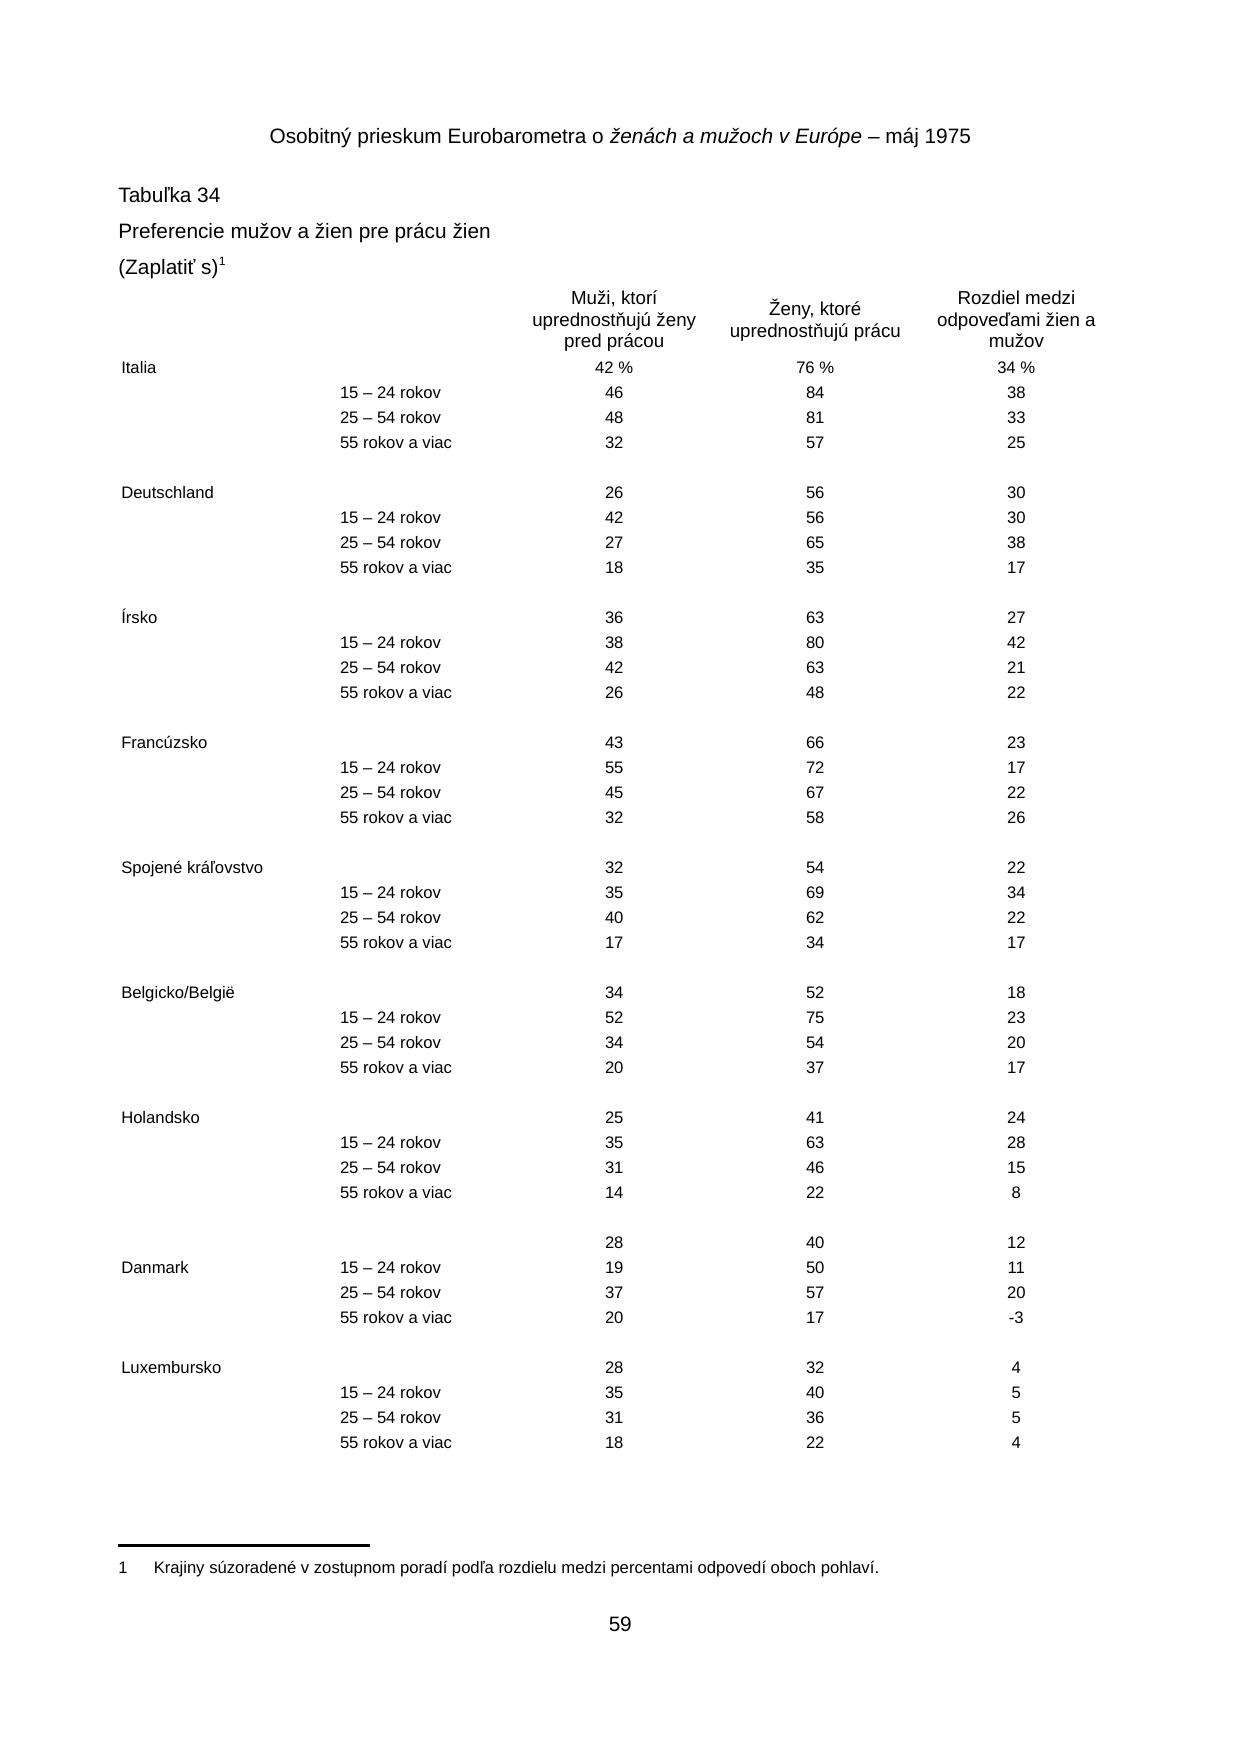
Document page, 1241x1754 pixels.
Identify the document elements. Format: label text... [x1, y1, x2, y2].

table_cell 63 [715, 605, 916, 630]
table_cell 28 [514, 1230, 714, 1255]
table_cell Italia [118, 355, 337, 380]
table_cell [118, 1305, 337, 1330]
table_cell [118, 1380, 337, 1405]
table_cell [337, 730, 513, 755]
table_cell [337, 980, 513, 1005]
table_cell [118, 555, 337, 580]
table_cell 55 rokov a viac [337, 1180, 513, 1205]
table_cell 15 – 24 rokov [337, 1005, 513, 1030]
table_cell 35 [514, 1380, 714, 1405]
table_cell Luxembursko [118, 1355, 337, 1380]
table_cell 25 [916, 430, 1117, 455]
table_cell [514, 955, 714, 980]
table_cell 5 [916, 1380, 1117, 1405]
table_cell [715, 955, 916, 980]
table_cell [337, 1205, 513, 1230]
table_cell [916, 1330, 1117, 1355]
table_cell 25 – 54 rokov [337, 405, 513, 430]
table_cell [715, 1080, 916, 1105]
table_cell [118, 1230, 337, 1255]
table_cell 57 [715, 430, 916, 455]
table_cell [118, 505, 337, 530]
table_cell 25 – 54 rokov [337, 780, 513, 805]
table_cell [337, 455, 513, 480]
table_cell 18 [916, 980, 1117, 1005]
table_cell [337, 1105, 513, 1130]
table_cell [118, 930, 337, 955]
table_cell [118, 680, 337, 705]
table_cell [514, 1330, 714, 1355]
table_cell [715, 830, 916, 855]
table_cell [118, 655, 337, 680]
table_cell 72 [715, 755, 916, 780]
table_cell 17 [916, 930, 1117, 955]
table_cell 15 – 24 rokov [337, 1255, 513, 1280]
table_cell [916, 830, 1117, 855]
table_cell [118, 705, 337, 730]
table_cell 43 [514, 730, 714, 755]
table_cell [118, 1005, 337, 1030]
table_cell 17 [715, 1305, 916, 1330]
table_cell 52 [715, 980, 916, 1005]
table_cell 55 rokov a viac [337, 1055, 513, 1080]
table_cell 58 [715, 805, 916, 830]
table_cell Írsko [118, 605, 337, 630]
table_cell 46 [514, 380, 714, 405]
table_cell 38 [916, 530, 1117, 555]
table_cell 15 – 24 rokov [337, 505, 513, 530]
table_cell 25 – 54 rokov [337, 655, 513, 680]
table_cell [337, 955, 513, 980]
table_cell 62 [715, 905, 916, 930]
table_cell 23 [916, 730, 1117, 755]
text Tabuľka 34 [118, 183, 1122, 207]
table_cell 19 [514, 1255, 714, 1280]
table_cell 34 [514, 980, 714, 1005]
table_cell [118, 1405, 337, 1430]
table_cell [118, 1180, 337, 1205]
table_cell [118, 405, 337, 430]
table_cell 42 [514, 505, 714, 530]
table_cell [337, 1330, 513, 1355]
table_cell [916, 455, 1117, 480]
text (Zaplatiť s) [118, 254, 1122, 278]
table_cell 41 [715, 1105, 916, 1130]
table_cell [118, 955, 337, 980]
table_cell Francúzsko [118, 730, 337, 755]
table_cell 22 [916, 905, 1117, 930]
table_cell 34 [916, 880, 1117, 905]
table_cell 81 [715, 405, 916, 430]
table_cell 55 [514, 755, 714, 780]
table_cell [514, 455, 714, 480]
table_cell Spojené kráľovstvo [118, 855, 337, 880]
table_cell 69 [715, 880, 916, 905]
table_cell 45 [514, 780, 714, 805]
table_cell 50 [715, 1255, 916, 1280]
table_cell 55 rokov a viac [337, 430, 513, 455]
table_cell 63 [715, 655, 916, 680]
table_cell 20 [514, 1055, 714, 1080]
table_cell 57 [715, 1280, 916, 1305]
table_cell 4 [916, 1355, 1117, 1380]
table_cell [118, 630, 337, 655]
table_cell 17 [916, 755, 1117, 780]
table_header [337, 284, 513, 355]
table_cell 26 [916, 805, 1117, 830]
table_cell 55 rokov a viac [337, 555, 513, 580]
table_cell 54 [715, 1030, 916, 1055]
table_cell [118, 1030, 337, 1055]
table_cell [514, 705, 714, 730]
table_cell [118, 430, 337, 455]
table_cell 25 – 54 rokov [337, 1030, 513, 1055]
table_cell 35 [715, 555, 916, 580]
table_cell [118, 1330, 337, 1355]
table_cell 20 [916, 1030, 1117, 1055]
table_cell Holandsko [118, 1105, 337, 1130]
table_cell [514, 1080, 714, 1105]
table_cell 5 [916, 1405, 1117, 1430]
table_cell [514, 830, 714, 855]
table_cell 36 [715, 1405, 916, 1430]
table_cell 11 [916, 1255, 1117, 1280]
table_cell [337, 705, 513, 730]
table_cell 27 [916, 605, 1117, 630]
table_cell [118, 805, 337, 830]
table_cell 35 [514, 880, 714, 905]
table_header Muži, ktorí uprednostňujú ženy pred prácou [514, 284, 714, 355]
table_cell 34 % [916, 355, 1117, 380]
table_cell 46 [715, 1155, 916, 1180]
table_cell [118, 455, 337, 480]
table_cell -3 [916, 1305, 1117, 1330]
table_cell 48 [715, 680, 916, 705]
table_cell 63 [715, 1130, 916, 1155]
table_cell 55 rokov a viac [337, 1430, 513, 1455]
table_cell 15 – 24 rokov [337, 755, 513, 780]
table_cell 38 [916, 380, 1117, 405]
table_cell 42 [916, 630, 1117, 655]
table_cell [337, 355, 513, 380]
table_cell 17 [916, 1055, 1117, 1080]
table_cell 55 rokov a viac [337, 1305, 513, 1330]
table_cell 28 [916, 1130, 1117, 1155]
table_cell 37 [514, 1280, 714, 1305]
table_cell [337, 605, 513, 630]
table_cell 26 [514, 480, 714, 505]
table_cell 55 rokov a viac [337, 680, 513, 705]
table_cell [337, 855, 513, 880]
table_cell [118, 1080, 337, 1105]
table_cell [118, 780, 337, 805]
table_cell 26 [514, 680, 714, 705]
table_cell 65 [715, 530, 916, 555]
table_cell [337, 580, 513, 605]
table_cell 17 [514, 930, 714, 955]
table_cell 15 [916, 1155, 1117, 1180]
table_cell [118, 530, 337, 555]
table_cell [514, 1205, 714, 1230]
table_cell [715, 455, 916, 480]
table_cell 48 [514, 405, 714, 430]
table_cell 22 [916, 780, 1117, 805]
table_cell 23 [916, 1005, 1117, 1030]
table_cell [118, 1280, 337, 1305]
table_cell [337, 1080, 513, 1105]
table_cell 31 [514, 1155, 714, 1180]
table_cell 35 [514, 1130, 714, 1155]
table_cell 25 – 54 rokov [337, 530, 513, 555]
table_cell [337, 1355, 513, 1380]
table_cell 22 [715, 1180, 916, 1205]
text Preferencie mužov a žien pre prácu žien [118, 219, 1122, 243]
text Krajiny súzoradené v zostupnom poradí podľa rozdielu medzi percentami odpovedí oboch pohlaví. [118, 1557, 1122, 1577]
table_cell 22 [715, 1430, 916, 1455]
table_header Rozdiel medzi odpoveďami žien a mužov [916, 284, 1117, 355]
table_cell 40 [715, 1380, 916, 1405]
table_cell 30 [916, 480, 1117, 505]
table_cell 25 – 54 rokov [337, 1405, 513, 1430]
table_cell [118, 1205, 337, 1230]
table_cell 15 – 24 rokov [337, 880, 513, 905]
table_cell [118, 755, 337, 780]
table_cell [715, 1205, 916, 1230]
table_cell 55 rokov a viac [337, 930, 513, 955]
table_cell 33 [916, 405, 1117, 430]
table_cell [337, 1230, 513, 1255]
table_cell 66 [715, 730, 916, 755]
table_cell [916, 1205, 1117, 1230]
table_cell 21 [916, 655, 1117, 680]
table_cell 52 [514, 1005, 714, 1030]
table_cell [337, 480, 513, 505]
table_cell 56 [715, 505, 916, 530]
table_cell [715, 1330, 916, 1355]
table_header Ženy, ktoré uprednostňujú prácu [715, 284, 916, 355]
table_cell 22 [916, 680, 1117, 705]
table_cell 27 [514, 530, 714, 555]
table_cell 25 – 54 rokov [337, 1280, 513, 1305]
table_cell 34 [715, 930, 916, 955]
table_cell 25 – 54 rokov [337, 1155, 513, 1180]
table_cell [118, 380, 337, 405]
table_cell 40 [715, 1230, 916, 1255]
table_cell [118, 580, 337, 605]
table_cell [916, 955, 1117, 980]
table_cell [916, 705, 1117, 730]
table_cell [118, 1055, 337, 1080]
table_cell 55 rokov a viac [337, 805, 513, 830]
table_cell 15 – 24 rokov [337, 1380, 513, 1405]
table_cell 20 [514, 1305, 714, 1330]
table_cell [118, 1130, 337, 1155]
table_cell [514, 580, 714, 605]
table_cell 18 [514, 1430, 714, 1455]
table_cell [118, 1155, 337, 1180]
table_cell 76 % [715, 355, 916, 380]
table_cell 14 [514, 1180, 714, 1205]
table_cell 25 – 54 rokov [337, 905, 513, 930]
table_cell 15 – 24 rokov [337, 630, 513, 655]
table_cell 30 [916, 505, 1117, 530]
table_cell 36 [514, 605, 714, 630]
table_cell 12 [916, 1230, 1117, 1255]
table_cell 20 [916, 1280, 1117, 1305]
table_cell 40 [514, 905, 714, 930]
table_cell 34 [514, 1030, 714, 1055]
table_cell 42 [514, 655, 714, 680]
table_cell 75 [715, 1005, 916, 1030]
table_cell [118, 880, 337, 905]
table_cell 4 [916, 1430, 1117, 1455]
table_cell 67 [715, 780, 916, 805]
table_cell [118, 830, 337, 855]
table_cell 80 [715, 630, 916, 655]
table_cell 32 [715, 1355, 916, 1380]
table_cell 38 [514, 630, 714, 655]
table_cell 8 [916, 1180, 1117, 1205]
table_header [118, 284, 337, 355]
table_cell [916, 580, 1117, 605]
table_cell 37 [715, 1055, 916, 1080]
table_cell 15 – 24 rokov [337, 380, 513, 405]
table_cell 28 [514, 1355, 714, 1380]
table_cell [715, 580, 916, 605]
table_cell 84 [715, 380, 916, 405]
table_cell 54 [715, 855, 916, 880]
table_cell 17 [916, 555, 1117, 580]
table_cell 15 – 24 rokov [337, 1130, 513, 1155]
table_cell 22 [916, 855, 1117, 880]
table_cell 32 [514, 805, 714, 830]
table_cell Deutschland [118, 480, 337, 505]
table_cell [715, 705, 916, 730]
table_cell 42 % [514, 355, 714, 380]
table_cell Danmark [118, 1255, 337, 1280]
table_cell 56 [715, 480, 916, 505]
table_cell [118, 905, 337, 930]
table_cell [916, 1080, 1117, 1105]
table_cell 25 [514, 1105, 714, 1130]
table_cell 32 [514, 430, 714, 455]
table_cell Belgicko/België [118, 980, 337, 1005]
table_cell 18 [514, 555, 714, 580]
table_cell 31 [514, 1405, 714, 1430]
table_cell 32 [514, 855, 714, 880]
table_cell [337, 830, 513, 855]
table_cell [118, 1430, 337, 1455]
table_cell 24 [916, 1105, 1117, 1130]
